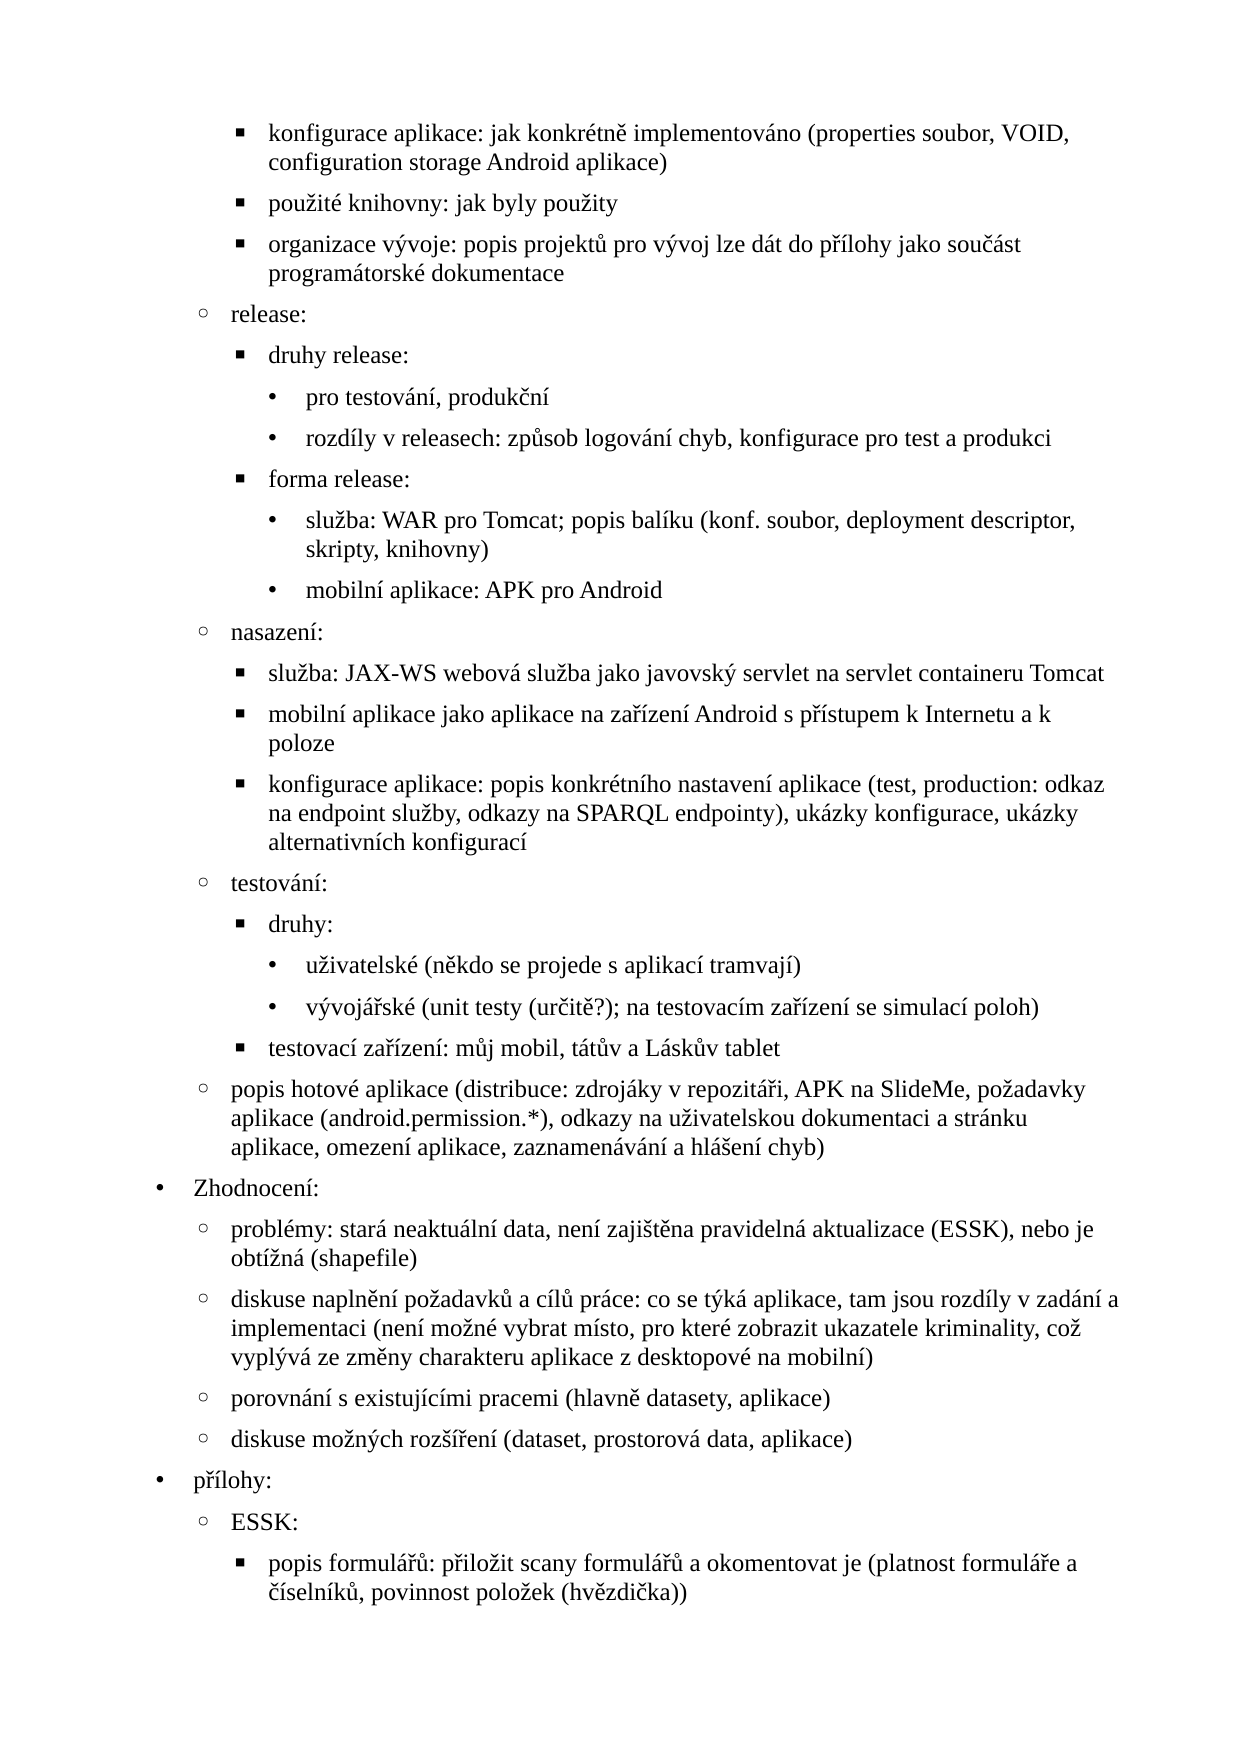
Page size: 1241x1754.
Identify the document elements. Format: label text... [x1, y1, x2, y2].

list ESSK: [193, 1507, 1122, 1536]
list pro testování, produkční [268, 382, 1122, 411]
list vývojářské (unit testy (určitě?); na testovacím zařízení se simulací poloh) [268, 992, 1122, 1021]
list rozdíly v releasech: způsob logování chyb, konfigurace pro test a produkci [268, 423, 1122, 452]
list služba: WAR pro Tomcat; popis balíku (konf. soubor, deployment descriptor, skripty, knihovny) [268, 506, 1122, 563]
list testování: [193, 868, 1122, 897]
list přílohy: [156, 1466, 1122, 1494]
list organizace vývoje: popis projektů pro vývoj lze dát do přílohy jako součást programátorské dokumentace [231, 229, 1122, 287]
list konfigurace aplikace: jak konkrétně implementováno (properties soubor, VOID, configuration storage Android aplikace) [231, 118, 1122, 176]
list druhy: [231, 909, 1122, 938]
list nasazení: [193, 617, 1122, 646]
list uživatelské (někdo se projede s aplikací tramvají) [268, 951, 1122, 979]
list mobilní aplikace jako aplikace na zařízení Android s přístupem k Internetu a k poloze [231, 699, 1122, 757]
list porovnání s existujícími pracemi (hlavně datasety, aplikace) [193, 1383, 1122, 1412]
list forma release: [231, 464, 1122, 493]
list druhy release: [231, 341, 1122, 369]
list testovací zařízení: můj mobil, tátův a Láskův tablet [231, 1033, 1122, 1062]
list popis formulářů: přiložit scany formulářů a okomentovat je (platnost formuláře a číselníků, povinnost položek (hvězdička)) [231, 1548, 1122, 1606]
list konfigurace aplikace: popis konkrétního nastavení aplikace (test, production: odkaz na endpoint služby, odkazy na SPARQL endpointy), ukázky konfigurace, ukázky alternativních konfigurací [231, 769, 1122, 856]
list Zhodnocení: [156, 1173, 1122, 1202]
list diskuse naplnění požadavků a cílů práce: co se týká aplikace, tam jsou rozdíly v zadání a implementaci (není možné vybrat místo, pro které zobrazit ukazatele kriminality, což vyplývá ze změny charakteru aplikace z desktopové na mobilní) [193, 1284, 1122, 1371]
list použité knihovny: jak byly použity [231, 188, 1122, 217]
list služba: JAX-WS webová služba jako javovský servlet na servlet containeru Tomcat [231, 658, 1122, 687]
list popis hotové aplikace (distribuce: zdrojáky v repozitáři, APK na SlideMe, požadavky aplikace (android.permission.*), odkazy na uživatelskou dokumentaci a stránku aplikace, omezení aplikace, zaznamenávání a hlášení chyb) [193, 1074, 1122, 1161]
list problémy: stará neaktuální data, není zajištěna pravidelná aktualizace (ESSK), nebo je obtížná (shapefile) [193, 1214, 1122, 1272]
list release: [193, 299, 1122, 328]
list diskuse možných rozšíření (dataset, prostorová data, aplikace) [193, 1424, 1122, 1453]
list mobilní aplikace: APK pro Android [268, 576, 1122, 604]
